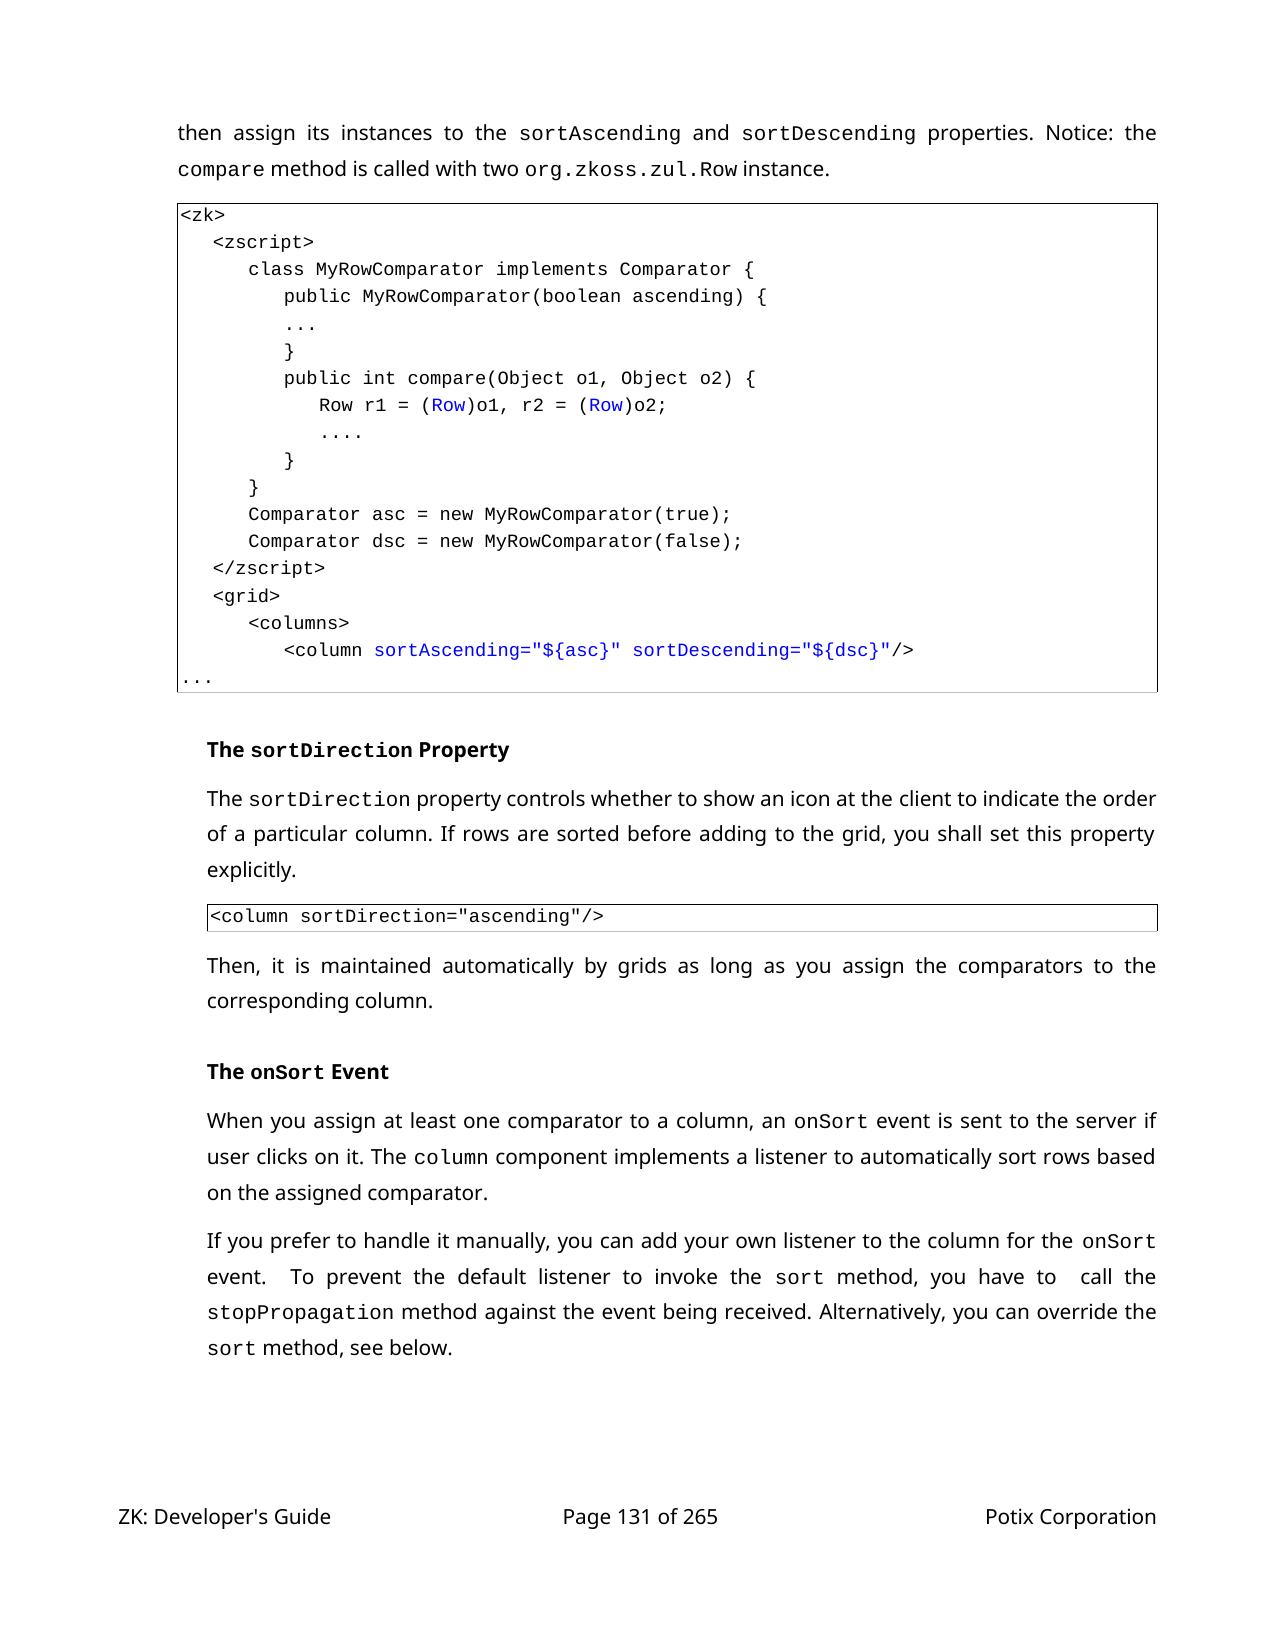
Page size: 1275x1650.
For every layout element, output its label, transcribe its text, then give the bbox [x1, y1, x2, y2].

text .... [178, 420, 1157, 444]
text } [178, 475, 1157, 499]
text } [178, 339, 1157, 363]
text The sortDirection property controls whether to show an icon at the client to indicate the order of a particular column. If rows are sorted before adding to the grid, you shall set this property explicitly. [207, 784, 1157, 883]
text then assign its instances to the sortAscending and sortDescending properties. Notice: the compare method is called with two org.zkoss.zul.Row instance. [177, 118, 1157, 182]
text <column sortAscending="${asc}" sortDescending="${dsc}"/> [178, 638, 1157, 662]
text <columns> [178, 611, 1157, 635]
text ... [178, 312, 1157, 336]
text public int compare(Object o1, Object o2) { [178, 366, 1157, 390]
subtitle The sortDirection Property [207, 735, 1157, 763]
text <zk> [178, 204, 1157, 227]
text Comparator asc = new MyRowComparator(true); [178, 502, 1157, 526]
text </zscript> [178, 556, 1157, 581]
text class MyRowComparator implements Comparator { [178, 257, 1157, 281]
text public MyRowComparator(boolean ascending) { [178, 284, 1157, 309]
text Comparator dsc = new MyRowComparator(false); [178, 529, 1157, 553]
text When you assign at least one comparator to a column, an onSort event is sent to the server if user clicks on it. The column component implements a listener to automatically sort rows based on the assigned comparator. [207, 1107, 1157, 1206]
text } [178, 447, 1157, 472]
text Then, it is maintained automatically by grids as long as you assign the comparators to the corresponding column. [207, 951, 1157, 1015]
text <grid> [178, 583, 1157, 608]
subtitle The onSort Event [207, 1057, 1157, 1086]
text Row r1 = (Row)o1, r2 = (Row)o2; [178, 393, 1157, 417]
text If you prefer to handle it manually, you can add your own listener to the column for the onSort event. To prevent the default listener to invoke the sort method, you have to call the stopPropagation method against the event being received. Alternatively, you can override the sort method, see below. [207, 1226, 1157, 1362]
text <zscript> [178, 230, 1157, 254]
text <column sortDirection="ascending"/> [208, 905, 1157, 931]
text ... [178, 665, 1157, 692]
